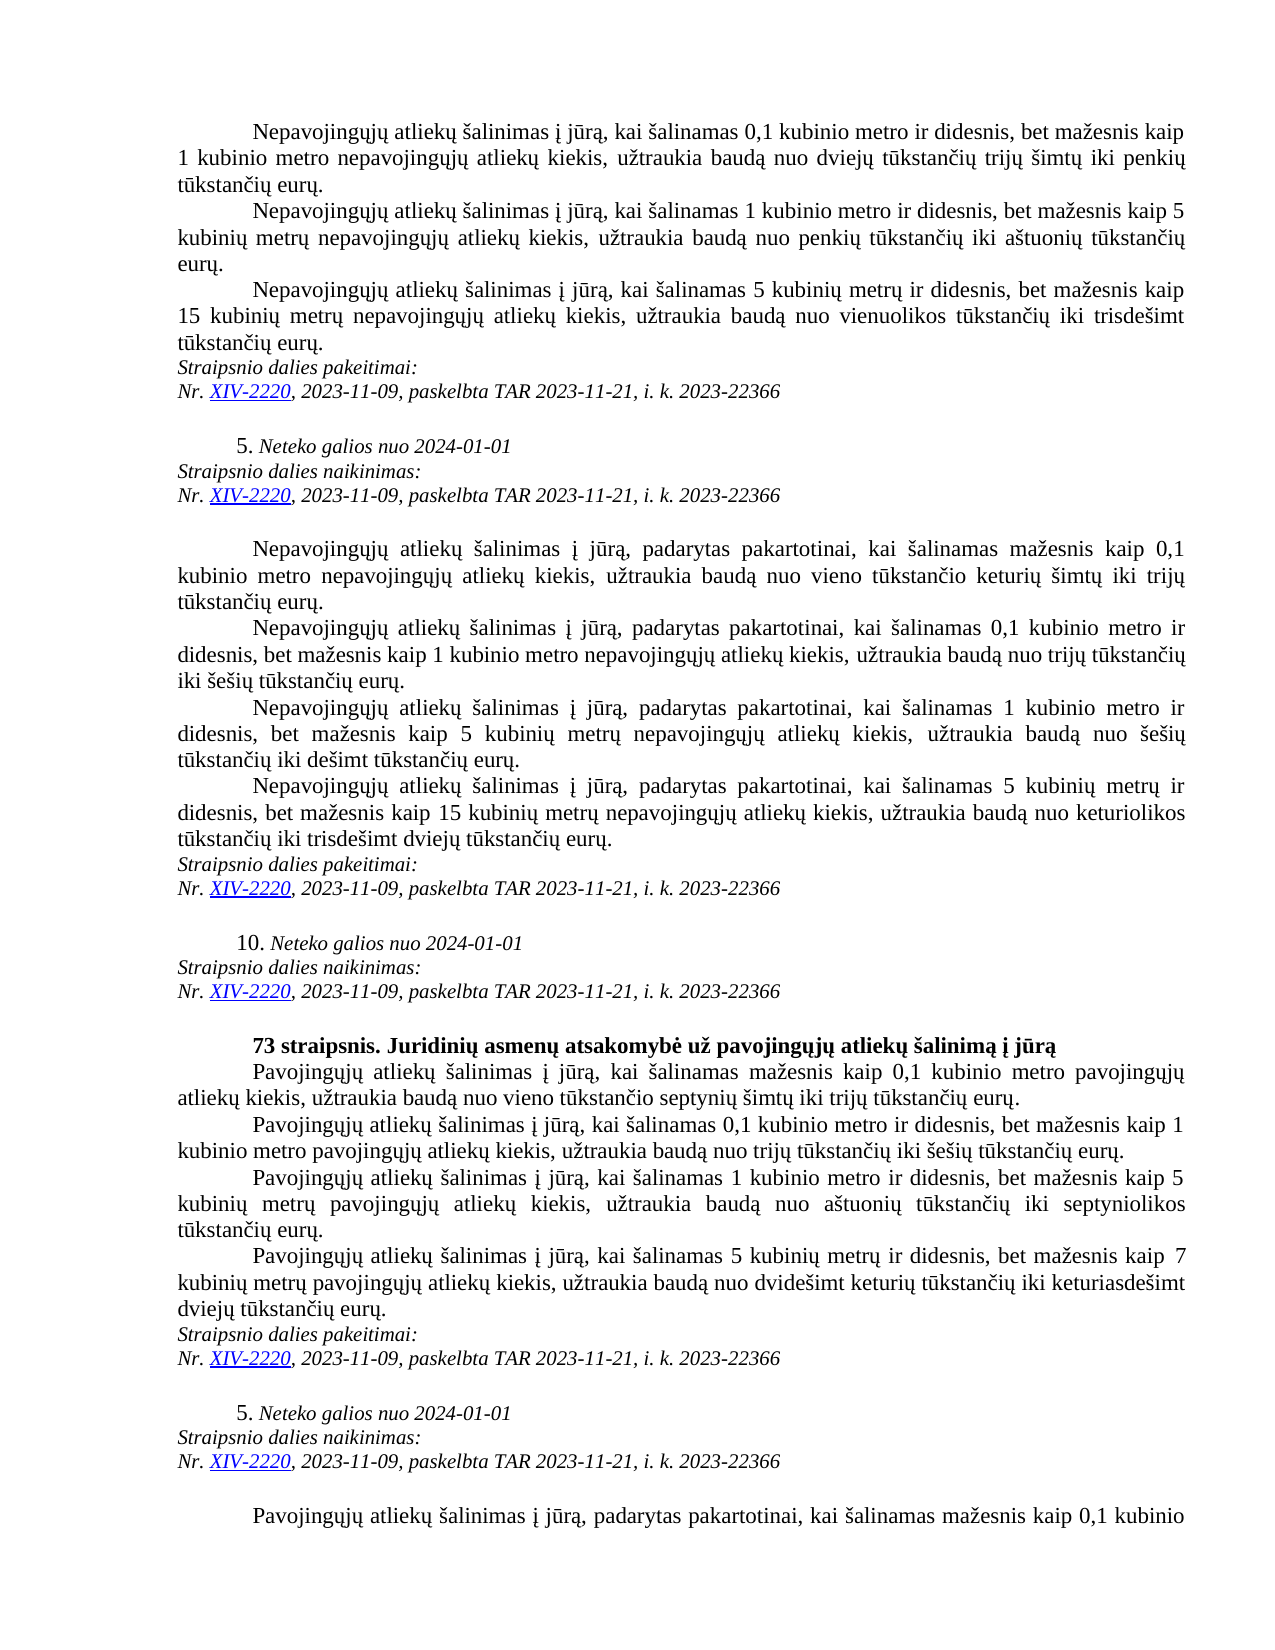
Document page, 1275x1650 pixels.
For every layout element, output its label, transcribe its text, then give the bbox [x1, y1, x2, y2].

text Straipsnio dalies pakeitimai: [177, 1322, 1186, 1346]
text Nr. XIV-2220, 2023-11-09, paskelbta TAR 2023-11-21, i. k. 2023-22366 [177, 379, 1186, 403]
text Nepavojingųjų atliekų šalinimas į jūrą, padarytas pakartotinai, kai šalinamas 5 kubinių metrų ir didesnis, bet mažesnis kaip 15 kubinių metrų nepavojingųjų atliekų kiekis, užtraukia baudą nuo keturiolikos tūkstančių iki trisdešimt dviejų tūkstančių eurų. [177, 773, 1186, 852]
text 10. Neteko galios nuo 2024-01-01 [177, 928, 1186, 955]
text 5. Neteko galios nuo 2024-01-01 [177, 432, 1186, 458]
text Pavojingųjų atliekų šalinimas į jūrą, kai šalinamas 5 kubinių metrų ir didesnis, bet mažesnis kaip 7 kubinių metrų pavojingųjų atliekų kiekis, užtraukia baudą nuo dvidešimt keturių tūkstančių iki keturiasdešimt dviejų tūkstančių eurų. [177, 1243, 1186, 1322]
text Pavojingųjų atliekų šalinimas į jūrą, kai šalinamas mažesnis kaip 0,1 kubinio metro pavojingųjų atliekų kiekis, užtraukia baudą nuo vieno tūkstančio septynių šimtų iki trijų tūkstančių eurų. [177, 1058, 1186, 1111]
text Straipsnio dalies naikinimas: [177, 1425, 1186, 1449]
text Nepavojingųjų atliekų šalinimas į jūrą, kai šalinamas 1 kubinio metro ir didesnis, bet mažesnis kaip 5 kubinių metrų nepavojingųjų atliekų kiekis, užtraukia baudą nuo penkių tūkstančių iki aštuonių tūkstančių eurų. [177, 197, 1186, 276]
text Nr. XIV-2220, 2023-11-09, paskelbta TAR 2023-11-21, i. k. 2023-22366 [177, 1346, 1186, 1370]
text Straipsnio dalies pakeitimai: [177, 355, 1186, 379]
text Pavojingųjų atliekų šalinimas į jūrą, kai šalinamas 1 kubinio metro ir didesnis, bet mažesnis kaip 5 kubinių metrų pavojingųjų atliekų kiekis, užtraukia baudą nuo aštuonių tūkstančių iki septyniolikos tūkstančių eurų. [177, 1163, 1186, 1243]
text Straipsnio dalies pakeitimai: [177, 852, 1186, 876]
text Nepavojingųjų atliekų šalinimas į jūrą, padarytas pakartotinai, kai šalinamas mažesnis kaip 0,1 kubinio metro nepavojingųjų atliekų kiekis, užtraukia baudą nuo vieno tūkstančio keturių šimtų iki trijų tūkstančių eurų. [177, 535, 1186, 614]
text Straipsnio dalies naikinimas: [177, 955, 1186, 979]
text Pavojingųjų atliekų šalinimas į jūrą, padarytas pakartotinai, kai šalinamas mažesnis kaip 0,1 kubinio [177, 1502, 1186, 1528]
text Nr. XIV-2220, 2023-11-09, paskelbta TAR 2023-11-21, i. k. 2023-22366 [177, 979, 1186, 1003]
text Nepavojingųjų atliekų šalinimas į jūrą, kai šalinamas 5 kubinių metrų ir didesnis, bet mažesnis kaip 15 kubinių metrų nepavojingųjų atliekų kiekis, užtraukia baudą nuo vienuolikos tūkstančių iki trisdešimt tūkstančių eurų. [177, 276, 1186, 355]
text 5. Neteko galios nuo 2024-01-01 [177, 1398, 1186, 1425]
text Nr. XIV-2220, 2023-11-09, paskelbta TAR 2023-11-21, i. k. 2023-22366 [177, 1449, 1186, 1473]
text Nepavojingųjų atliekų šalinimas į jūrą, padarytas pakartotinai, kai šalinamas 0,1 kubinio metro ir didesnis, bet mažesnis kaip 1 kubinio metro nepavojingųjų atliekų kiekis, užtraukia baudą nuo trijų tūkstančių iki šešių tūkstančių eurų. [177, 614, 1186, 693]
text Straipsnio dalies naikinimas: [177, 458, 1186, 483]
text Nr. XIV-2220, 2023-11-09, paskelbta TAR 2023-11-21, i. k. 2023-22366 [177, 483, 1186, 507]
text 73 straipsnis. Juridinių asmenų atsakomybė už pavojingųjų atliekų šalinimą į jūrą [177, 1032, 1186, 1058]
text Pavojingųjų atliekų šalinimas į jūrą, kai šalinamas 0,1 kubinio metro ir didesnis, bet mažesnis kaip 1 kubinio metro pavojingųjų atliekų kiekis, užtraukia baudą nuo trijų tūkstančių iki šešių tūkstančių eurų. [177, 1111, 1186, 1163]
text Nepavojingųjų atliekų šalinimas į jūrą, padarytas pakartotinai, kai šalinamas 1 kubinio metro ir didesnis, bet mažesnis kaip 5 kubinių metrų nepavojingųjų atliekų kiekis, užtraukia baudą nuo šešių tūkstančių iki dešimt tūkstančių eurų. [177, 693, 1186, 773]
text Nepavojingųjų atliekų šalinimas į jūrą, kai šalinamas 0,1 kubinio metro ir didesnis, bet mažesnis kaip 1 kubinio metro nepavojingųjų atliekų kiekis, užtraukia baudą nuo dviejų tūkstančių trijų šimtų iki penkių tūkstančių eurų. [177, 118, 1186, 197]
text Nr. XIV-2220, 2023-11-09, paskelbta TAR 2023-11-21, i. k. 2023-22366 [177, 876, 1186, 900]
